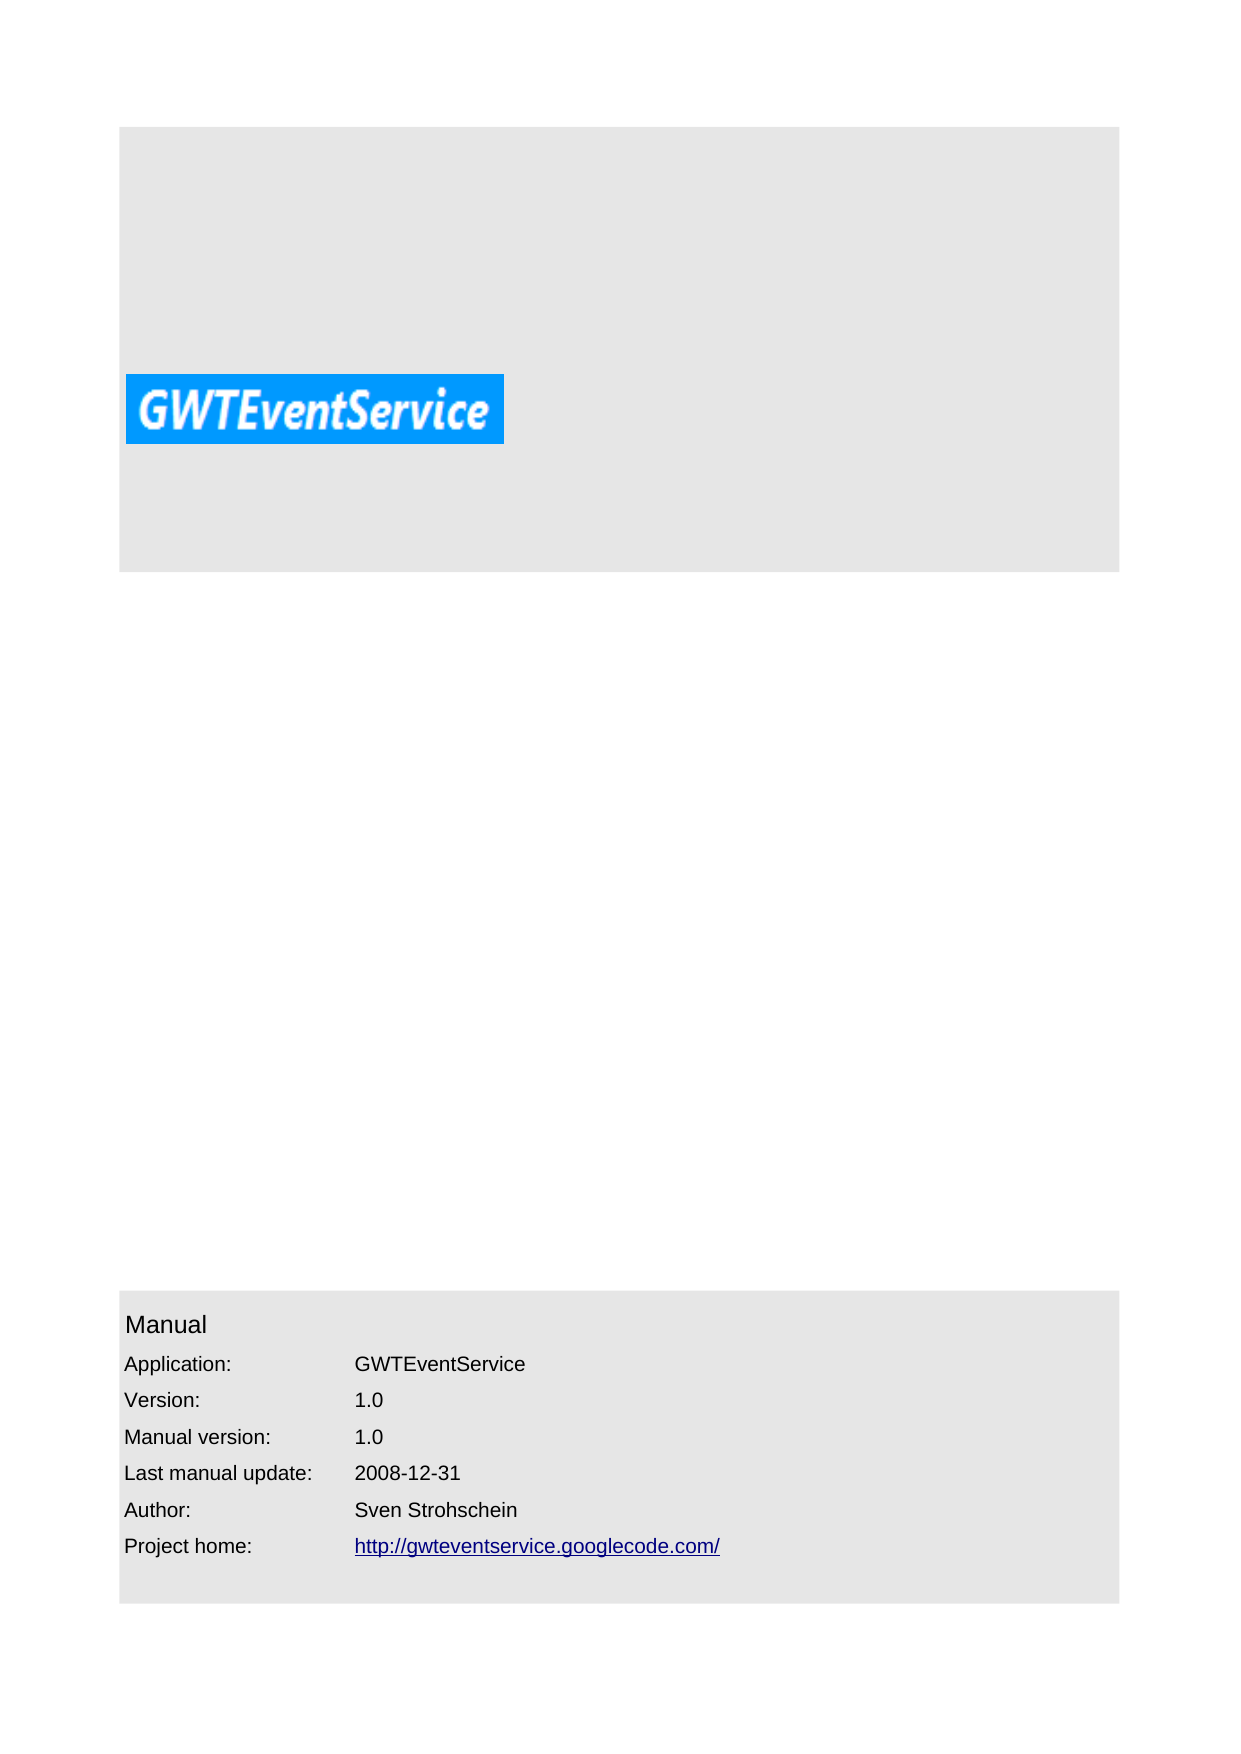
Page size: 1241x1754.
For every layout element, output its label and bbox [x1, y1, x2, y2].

picture [126, 374, 504, 444]
